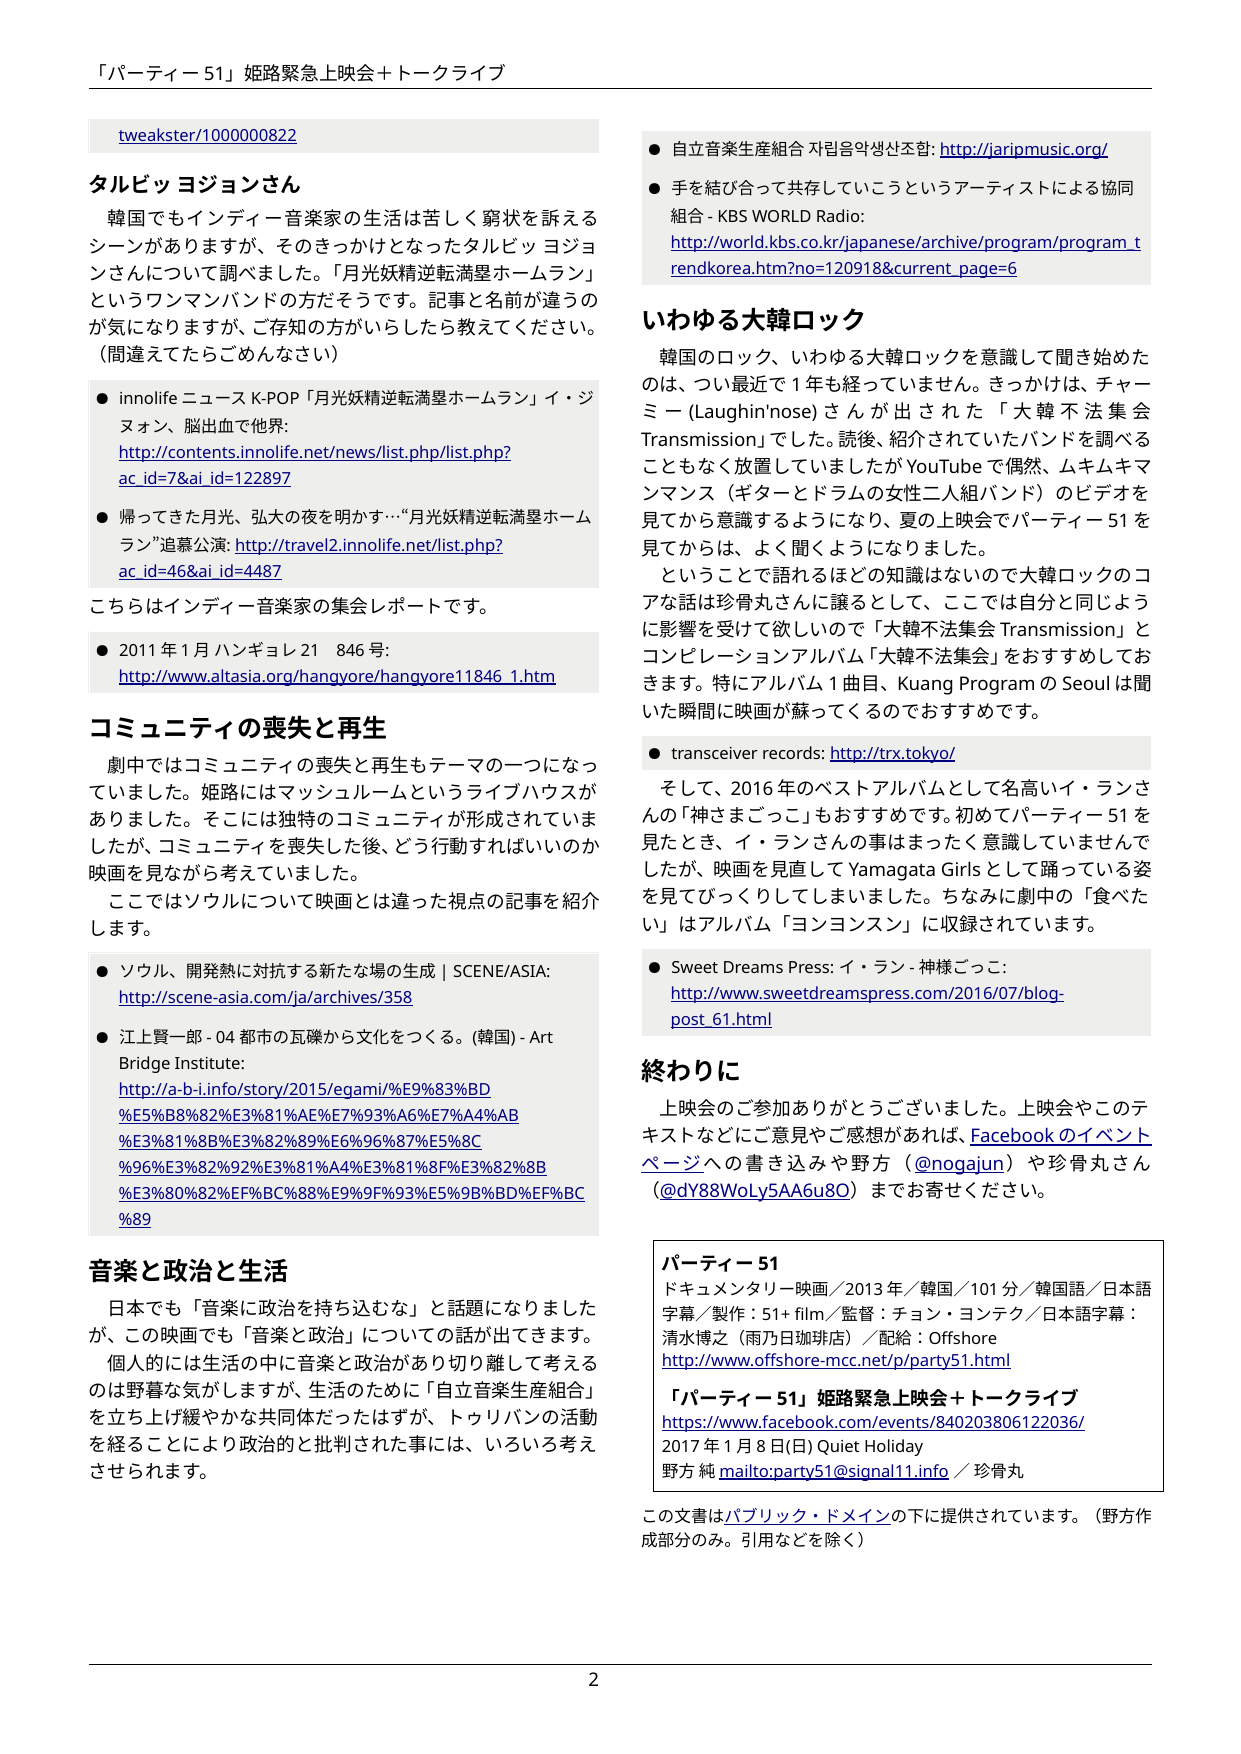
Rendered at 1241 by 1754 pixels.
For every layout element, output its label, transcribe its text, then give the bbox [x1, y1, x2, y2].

list 自立音楽生産組合 자립음악생산조합: http://jaripmusic.org/ [642, 131, 1151, 160]
text こちらはインディー音楽家の集会レポートです。 [88, 592, 599, 619]
list innolifeニュース K-POP「月光妖精逆転満塁ホームラン」イ・ジヌォン、脳出血で他界: http://contents.innolife.net/news/list.php/list.php?ac_id=7&ai_id=122897 [90, 380, 599, 489]
text https://www.facebook.com/events/840203806122036/ [662, 1411, 1154, 1433]
text http://www.offshore-mcc.net/p/party51.html [662, 1349, 1154, 1372]
text パーティー51 [662, 1249, 1154, 1276]
text 個人的には生活の中に音楽と政治があり切り離して考えるのは野暮な気がしますが、生活のために「自立音楽生産組合」を立ち上げ緩やかな共同体だったはずが、トゥリバンの活動を経ることにより政治的と批判された事には、いろいろ考えさせられます。 [88, 1348, 599, 1484]
text 韓国でもインディー音楽家の生活は苦しく窮状を訴えるシーンがありますが、そのきっかけとなったタルビッ ヨジョンさんについて調べました。「月光妖精逆転満塁ホームラン」というワンマンバンドの方だそうです。記事と名前が違うのが気になりますが、ご存知の方がいらしたら教えてください。（間違えてたらごめんなさい） [88, 204, 599, 367]
subtitle いわゆる大韓ロック [641, 301, 1152, 337]
text 「パーティー51」姫路緊急上映会＋トークライブ [662, 1383, 1154, 1411]
list transceiver records: http://trx.tokyo/ [642, 736, 1151, 770]
list ソウル、開発熱に対抗する新たな場の生成 | SCENE/ASIA: http://scene-asia.com/ja/archives/358 [90, 954, 599, 1009]
text ここではソウルについて映画とは違った視点の記事を紹介します。 [88, 886, 599, 941]
text ということで語れるほどの知識はないので大韓ロックのコアな話は珍骨丸さんに譲るとして、ここでは自分と同じように影響を受けて欲しいので「大韓不法集会 Transmission」とコンピレーションアルバム「大韓不法集会」をおすすめしておきます。特にアルバム1曲目、Kuang ProgramのSeoulは聞いた瞬間に映画が蘇ってくるのでおすすめです。 [641, 560, 1152, 723]
text 劇中ではコミュニティの喪失と再生もテーマの一つになっていました。姫路にはマッシュルームというライブハウスがありました。そこには独特のコミュニティが形成されていましたが、コミュニティを喪失した後、どう行動すればいいのか映画を見ながら考えていました。 [88, 750, 599, 886]
text 韓国のロック、いわゆる大韓ロックを意識して聞き始めたのは、つい最近で1年も経っていません。きっかけは、チャーミー(Laughin'nose)さんが出された「大韓不法集会 Transmission」でした。読後、紹介されていたバンドを調べることもなく放置していましたがYouTubeで偶然、ムキムキマンマンス（ギターとドラムの女性二人組バンド）のビデオを見てから意識するようになり、夏の上映会でパーティー51を見てからは、よく聞くようになりました。 [641, 343, 1152, 560]
subtitle コミュニティの喪失と再生 [88, 708, 599, 744]
text 野方 純 mailto:party51@signal11.info ／ 珍骨丸 [662, 1458, 1154, 1482]
text ドキュメンタリー映画／2013年／韓国／101分／韓国語／日本語字幕／製作：51+ film／監督：チョン・ヨンテク／日本語字幕：清水博之（雨乃日珈琲店）／配給：Offshore [662, 1276, 1154, 1349]
text 2017年1月8日(日) Quiet Holiday [662, 1433, 1154, 1458]
text 日本でも「音楽に政治を持ち込むな」と話題になりましたが、この映画でも「音楽と政治」についての話が出てきます。 [88, 1294, 599, 1348]
subtitle 音楽と政治と生活 [88, 1252, 599, 1288]
list 江上賢一郎 - 04 都市の瓦礫から文化をつくる。(韓国) - Art Bridge Institute: http://a-b-i.info/story/2015/egami/%E9%83%BD%E5%B8%82%E3%81%AE%E7%93%A6%E7%A4%AB%E3%81%8B%E3%82%89%E6%96%87%E5%8C%96%E3%82%92%E3%81%A4%E3%81%8F%E3%82%8B%E3%80%82%EF%BC%88%E9%9F%93%E5%9B%BD%EF%BC%89 [90, 1018, 599, 1236]
list 2011年1月 ハンギョレ21 846号: http://www.altasia.org/hangyore/hangyore11846_1.htm [90, 632, 599, 693]
subtitle 終わりに [641, 1052, 1152, 1088]
list Sweet Dreams Press: イ・ラン - 神様ごっこ: http://www.sweetdreamspress.com/2016/07/blog-post_61.html [642, 949, 1151, 1036]
text そして、2016年のベストアルバムとして名高いイ・ランさんの「神さまごっこ」もおすすめです。初めてパーティー51を見たとき、イ・ランさんの事はまったく意識していませんでしたが、映画を見直してYamagata Girlsとして踊っている姿を見てびっくりしてしまいました。ちなみに劇中の「食べたい」はアルバム「ヨンヨンスン」に収録されています。 [641, 773, 1152, 936]
list tweakster/1000000822 [90, 119, 599, 153]
subtitle タルビッ ヨジョンさん [88, 168, 599, 198]
list 帰ってきた月光、弘大の夜を明かす…“月光妖精逆転満塁ホームラン”追慕公演: http://travel2.innolife.net/list.php?ac_id=46&ai_id=4487 [90, 498, 599, 588]
text 上映会のご参加ありがとうございました。上映会やこのテキストなどにご意見やご感想があれば、Facebookのイベントページへの書き込みや野方（@nogajun）や珍骨丸さん（@dY88WoLy5AA6u8O）までお寄せください。 [641, 1094, 1152, 1203]
list 手を結び合って共存していこうというアーティストによる協同組合 - KBS WORLD Radio: http://world.kbs.co.kr/japanese/archive/program/program_trendkorea.htm?no=120918&current_page=6 [642, 169, 1151, 285]
text この文書はパブリック・ドメインの下に提供されています。（野方作成部分のみ。引用などを除く） [641, 1503, 1152, 1551]
